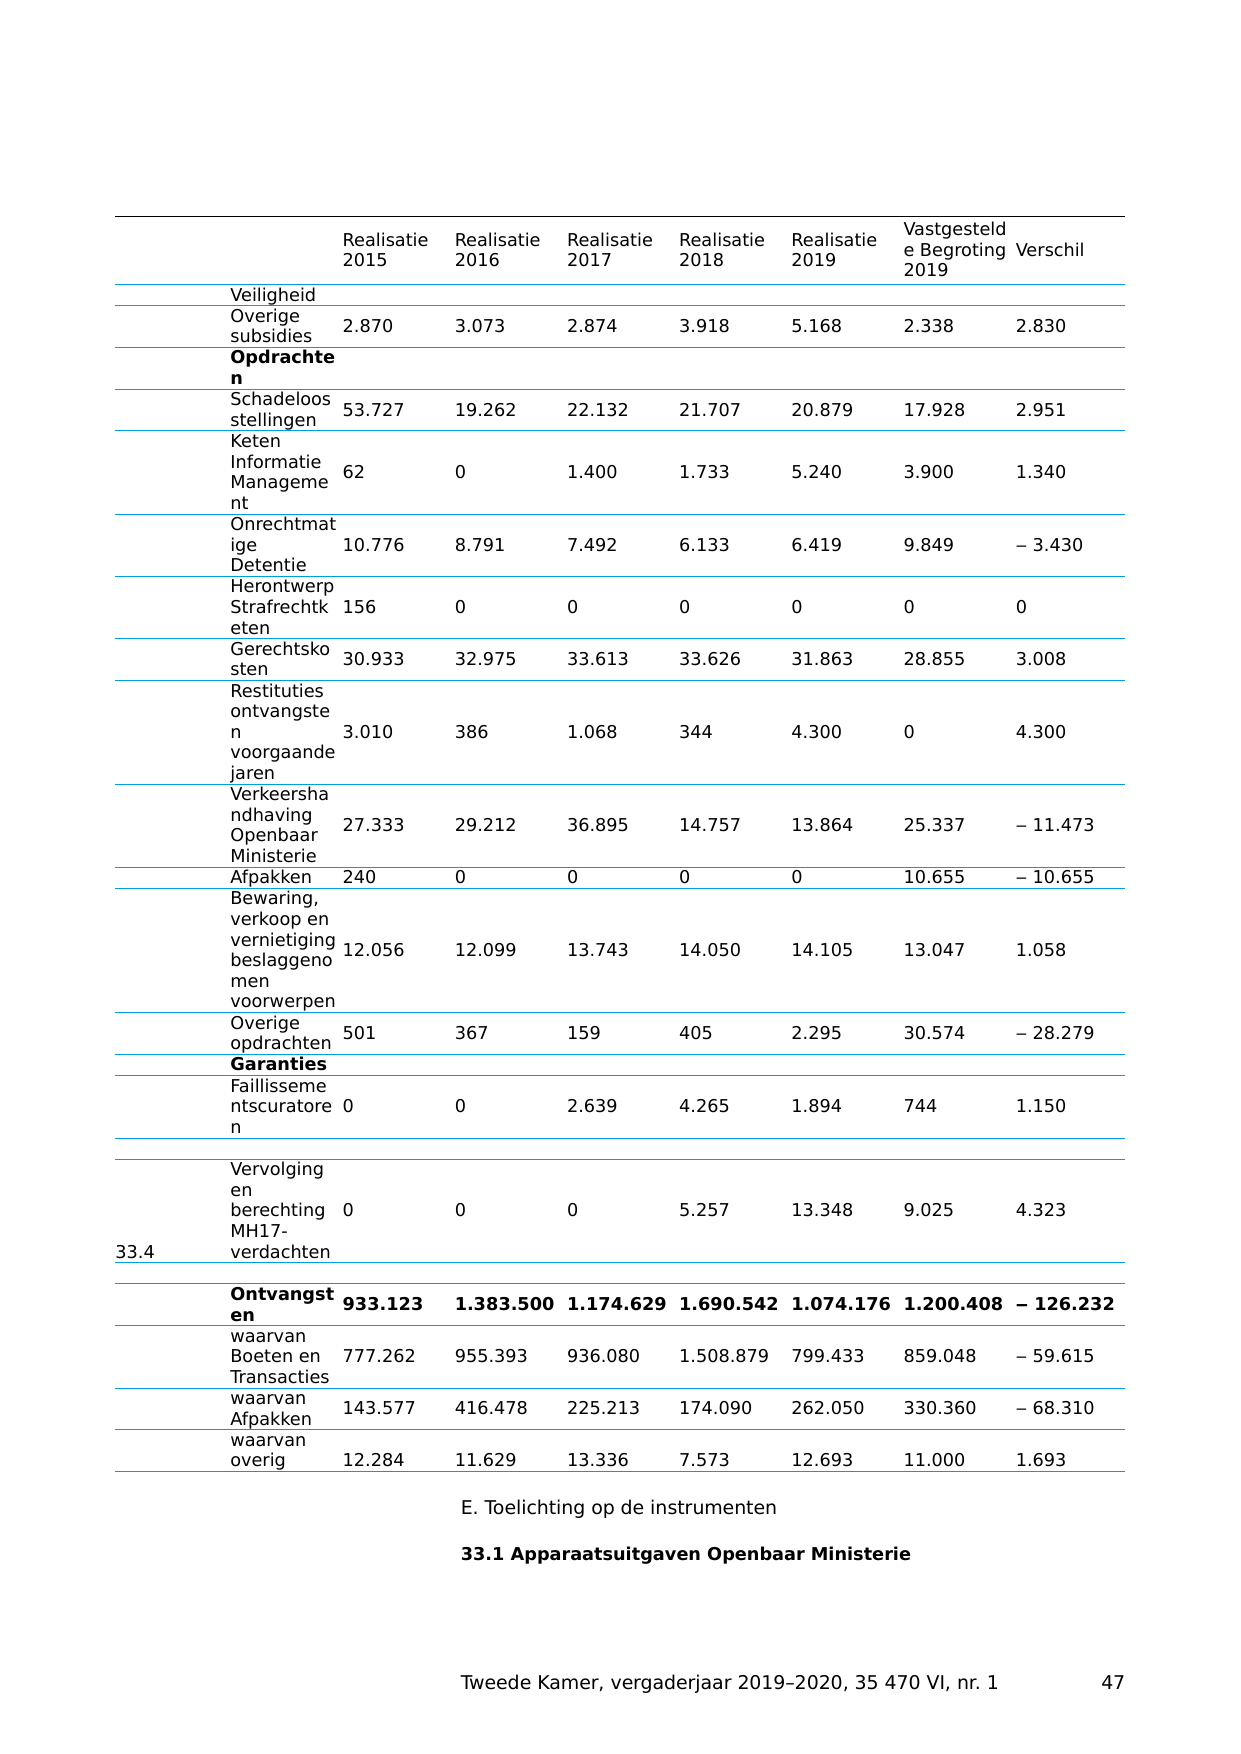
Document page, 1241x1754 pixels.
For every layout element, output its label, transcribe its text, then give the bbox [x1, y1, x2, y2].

table_cell ‒ 28.279 [1013, 1013, 1125, 1054]
table_cell 21.707 [676, 390, 788, 430]
table_cell 4.323 [1013, 1160, 1125, 1262]
table_header Tabel 14 Budgettaire gevolgen van beleid artikel 33 (bedragen x € 1.000) [115, 191, 1125, 216]
table_cell 416.478 [452, 1389, 564, 1429]
table_cell 156 [340, 577, 452, 638]
table_cell 143.577 [340, 1389, 452, 1429]
table_cell [788, 1263, 900, 1283]
table_cell 1.150 [1013, 1076, 1125, 1137]
table_cell waarvan overig [227, 1430, 339, 1471]
table_cell Overige subsidies [227, 306, 339, 347]
table_cell 0 [452, 577, 564, 638]
table_cell ‒ 3.430 [1013, 515, 1125, 576]
table_cell Ontvangsten [227, 1284, 339, 1325]
table_cell [788, 285, 900, 305]
table_cell [564, 348, 676, 389]
table_cell 3.918 [676, 306, 788, 347]
table_cell 12.284 [340, 1430, 452, 1471]
table_cell 30.933 [340, 639, 452, 680]
table_cell [115, 889, 227, 1012]
table_cell 0 [900, 681, 1013, 784]
table_cell [676, 285, 788, 305]
table_cell 4.300 [1013, 681, 1125, 784]
table_cell Realisatie 2015 [340, 217, 452, 284]
table_cell 1.894 [788, 1076, 900, 1137]
table_cell ‒ 68.310 [1013, 1389, 1125, 1429]
table_cell 1.068 [564, 681, 676, 784]
table_cell [115, 1055, 227, 1075]
table_cell 240 [340, 868, 452, 888]
table_cell 14.105 [788, 889, 900, 1012]
table_cell Verkeershandhaving Openbaar Ministerie [227, 785, 339, 867]
table_cell Gerechtskosten [227, 639, 339, 680]
table_cell Veiligheid [227, 285, 339, 305]
table_cell 0 [788, 577, 900, 638]
table_cell 225.213 [564, 1389, 676, 1429]
table_cell 19.262 [452, 390, 564, 430]
table_cell 386 [452, 681, 564, 784]
table_cell [564, 1263, 676, 1283]
table_cell waarvan Boeten en Transacties [227, 1326, 339, 1387]
table_cell [900, 1055, 1013, 1075]
table_cell 62 [340, 431, 452, 513]
table_cell 6.133 [676, 515, 788, 576]
table_cell [227, 1139, 339, 1158]
table_cell 0 [1013, 577, 1125, 638]
table_cell 8.791 [452, 515, 564, 576]
table_cell [1013, 348, 1125, 389]
table_cell [340, 1139, 452, 1158]
table_cell Onrechtmatige Detentie [227, 515, 339, 576]
table_cell Schadeloosstellingen [227, 390, 339, 430]
table_cell waarvan Afpakken [227, 1389, 339, 1429]
table_cell [452, 1055, 564, 1075]
table_cell 10.776 [340, 515, 452, 576]
table_cell Overige opdrachten [227, 1013, 339, 1054]
table_cell [900, 1139, 1013, 1158]
table_cell ‒ 126.232 [1013, 1284, 1125, 1325]
table_cell [115, 431, 227, 513]
table_cell 33.613 [564, 639, 676, 680]
table_cell 1.383.500 [452, 1284, 564, 1325]
table_cell 2.830 [1013, 306, 1125, 347]
table_cell Realisatie 2017 [564, 217, 676, 284]
table_cell 32.975 [452, 639, 564, 680]
table_cell Keten Informatie Management [227, 431, 339, 513]
table_cell 2.639 [564, 1076, 676, 1137]
table_cell ‒ 11.473 [1013, 785, 1125, 867]
table_cell 2.338 [900, 306, 1013, 347]
table_cell 29.212 [452, 785, 564, 867]
table_cell Garanties [227, 1055, 339, 1075]
table_cell ‒ 10.655 [1013, 868, 1125, 888]
table_cell 33.4 [115, 1160, 227, 1262]
table_cell 330.360 [900, 1389, 1013, 1429]
table_cell 27.333 [340, 785, 452, 867]
table_cell 0 [900, 577, 1013, 638]
table_cell [340, 285, 452, 305]
table_cell 6.419 [788, 515, 900, 576]
table_cell [115, 1326, 227, 1387]
table_cell 859.048 [900, 1326, 1013, 1387]
table_cell 25.337 [900, 785, 1013, 867]
table_cell [115, 1263, 227, 1283]
table_cell 0 [564, 577, 676, 638]
table_cell [115, 515, 227, 576]
table_cell 13.336 [564, 1430, 676, 1471]
table_cell 1.690.542 [676, 1284, 788, 1325]
table_cell 744 [900, 1076, 1013, 1137]
table_cell 13.743 [564, 889, 676, 1012]
table_cell 0 [340, 1160, 452, 1262]
table_cell [900, 1263, 1013, 1283]
table_cell [115, 639, 227, 680]
table_cell [564, 1139, 676, 1158]
table_cell 10.655 [900, 868, 1013, 888]
table_cell 4.300 [788, 681, 900, 784]
table_cell [115, 1139, 227, 1158]
table_cell 17.928 [900, 390, 1013, 430]
table_cell Realisatie 2019 [788, 217, 900, 284]
table_cell 3.010 [340, 681, 452, 784]
table_cell Restituties ontvangsten voorgaande jaren [227, 681, 339, 784]
table_cell 0 [452, 1076, 564, 1137]
table_cell 174.090 [676, 1389, 788, 1429]
table_cell 22.132 [564, 390, 676, 430]
table_cell 53.727 [340, 390, 452, 430]
table_cell [452, 285, 564, 305]
table_cell 7.492 [564, 515, 676, 576]
table_cell 1.693 [1013, 1430, 1125, 1471]
table_cell Bewaring, verkoop en vernietiging beslaggenomen voorwerpen [227, 889, 339, 1012]
table_cell 31.863 [788, 639, 900, 680]
table_cell 30.574 [900, 1013, 1013, 1054]
table_cell [788, 348, 900, 389]
table_cell Afpakken [227, 868, 339, 888]
table_cell [115, 390, 227, 430]
table_cell [115, 1284, 227, 1325]
table_cell ‒ 59.615 [1013, 1326, 1125, 1387]
table_cell 0 [676, 577, 788, 638]
table_cell [1013, 1139, 1125, 1158]
table_cell [115, 1076, 227, 1137]
table_cell 0 [452, 431, 564, 513]
table_cell 14.050 [676, 889, 788, 1012]
table_cell [115, 1389, 227, 1429]
table_cell 0 [564, 1160, 676, 1262]
table_cell Vervolging en berechting MH17-verdachten [227, 1160, 339, 1262]
table_cell 14.757 [676, 785, 788, 867]
table_cell [115, 1013, 227, 1054]
table_cell [452, 348, 564, 389]
text 33.1 Apparaatsuitgaven Openbaar Ministerie [461, 1542, 1125, 1565]
table_cell [115, 681, 227, 784]
table_cell 344 [676, 681, 788, 784]
table_cell 13.047 [900, 889, 1013, 1012]
table_cell [900, 348, 1013, 389]
table_cell [676, 1055, 788, 1075]
table_cell 3.073 [452, 306, 564, 347]
table_cell [564, 1055, 676, 1075]
table_cell [676, 1263, 788, 1283]
table_cell 11.000 [900, 1430, 1013, 1471]
table_cell 13.348 [788, 1160, 900, 1262]
table_cell 777.262 [340, 1326, 452, 1387]
table_cell 1.733 [676, 431, 788, 513]
table_cell 12.056 [340, 889, 452, 1012]
table_cell [452, 1263, 564, 1283]
table_cell Faillissementscuratoren [227, 1076, 339, 1137]
table_cell [788, 1055, 900, 1075]
table_cell Herontwerp Strafrechtketen [227, 577, 339, 638]
table_cell 13.864 [788, 785, 900, 867]
table_cell 405 [676, 1013, 788, 1054]
table_cell [115, 1430, 227, 1471]
table_cell 12.693 [788, 1430, 900, 1471]
table_cell [340, 1055, 452, 1075]
table_cell [115, 868, 227, 888]
table_cell Opdrachten [227, 348, 339, 389]
table_cell 2.951 [1013, 390, 1125, 430]
table_cell [1013, 285, 1125, 305]
table_cell 1.340 [1013, 431, 1125, 513]
table_cell 20.879 [788, 390, 900, 430]
table_cell Realisatie 2016 [452, 217, 564, 284]
table_cell 9.849 [900, 515, 1013, 576]
table_cell [115, 306, 227, 347]
table_cell 955.393 [452, 1326, 564, 1387]
table_cell [564, 285, 676, 305]
table_cell 501 [340, 1013, 452, 1054]
table_cell [676, 1139, 788, 1158]
table_cell 28.855 [900, 639, 1013, 680]
table_cell [788, 1139, 900, 1158]
table_cell 1.058 [1013, 889, 1125, 1012]
table_cell [115, 577, 227, 638]
table_cell 367 [452, 1013, 564, 1054]
table_cell 5.257 [676, 1160, 788, 1262]
table_cell [1013, 1263, 1125, 1283]
table_cell Verschil [1013, 217, 1125, 284]
table_cell 936.080 [564, 1326, 676, 1387]
table_cell 2.295 [788, 1013, 900, 1054]
table_cell 0 [452, 868, 564, 888]
table_cell [115, 348, 227, 389]
table_cell 4.265 [676, 1076, 788, 1137]
table_cell [227, 217, 339, 284]
table_cell Vastgestelde Begroting 2019 [900, 217, 1013, 284]
table_cell 2.870 [340, 306, 452, 347]
table_cell 159 [564, 1013, 676, 1054]
table_cell 933.123 [340, 1284, 452, 1325]
table_cell 7.573 [676, 1430, 788, 1471]
table_cell 36.895 [564, 785, 676, 867]
table_cell 9.025 [900, 1160, 1013, 1262]
table_cell 0 [340, 1076, 452, 1137]
table_cell 1.174.629 [564, 1284, 676, 1325]
table_cell [115, 217, 227, 284]
table_cell 3.900 [900, 431, 1013, 513]
table_cell 0 [788, 868, 900, 888]
table_cell 5.168 [788, 306, 900, 347]
table_cell [340, 348, 452, 389]
table_cell 262.050 [788, 1389, 900, 1429]
table_cell 1.508.879 [676, 1326, 788, 1387]
table_cell 5.240 [788, 431, 900, 513]
table_cell 0 [564, 868, 676, 888]
title E. Toelichting op de instrumenten [461, 1497, 1125, 1518]
table_cell [115, 285, 227, 305]
table_cell [115, 785, 227, 867]
table_cell 1.074.176 [788, 1284, 900, 1325]
table_cell 1.200.408 [900, 1284, 1013, 1325]
table_cell Realisatie 2018 [676, 217, 788, 284]
table_cell 33.626 [676, 639, 788, 680]
table_cell 799.433 [788, 1326, 900, 1387]
table_cell [676, 348, 788, 389]
table_cell [227, 1263, 339, 1283]
table_cell 0 [676, 868, 788, 888]
table_cell 3.008 [1013, 639, 1125, 680]
table_cell [340, 1263, 452, 1283]
table_cell [900, 285, 1013, 305]
table_cell [452, 1139, 564, 1158]
table_cell [1013, 1055, 1125, 1075]
table_cell 11.629 [452, 1430, 564, 1471]
table_cell 0 [452, 1160, 564, 1262]
table_cell 1.400 [564, 431, 676, 513]
table_cell 12.099 [452, 889, 564, 1012]
table_cell 2.874 [564, 306, 676, 347]
